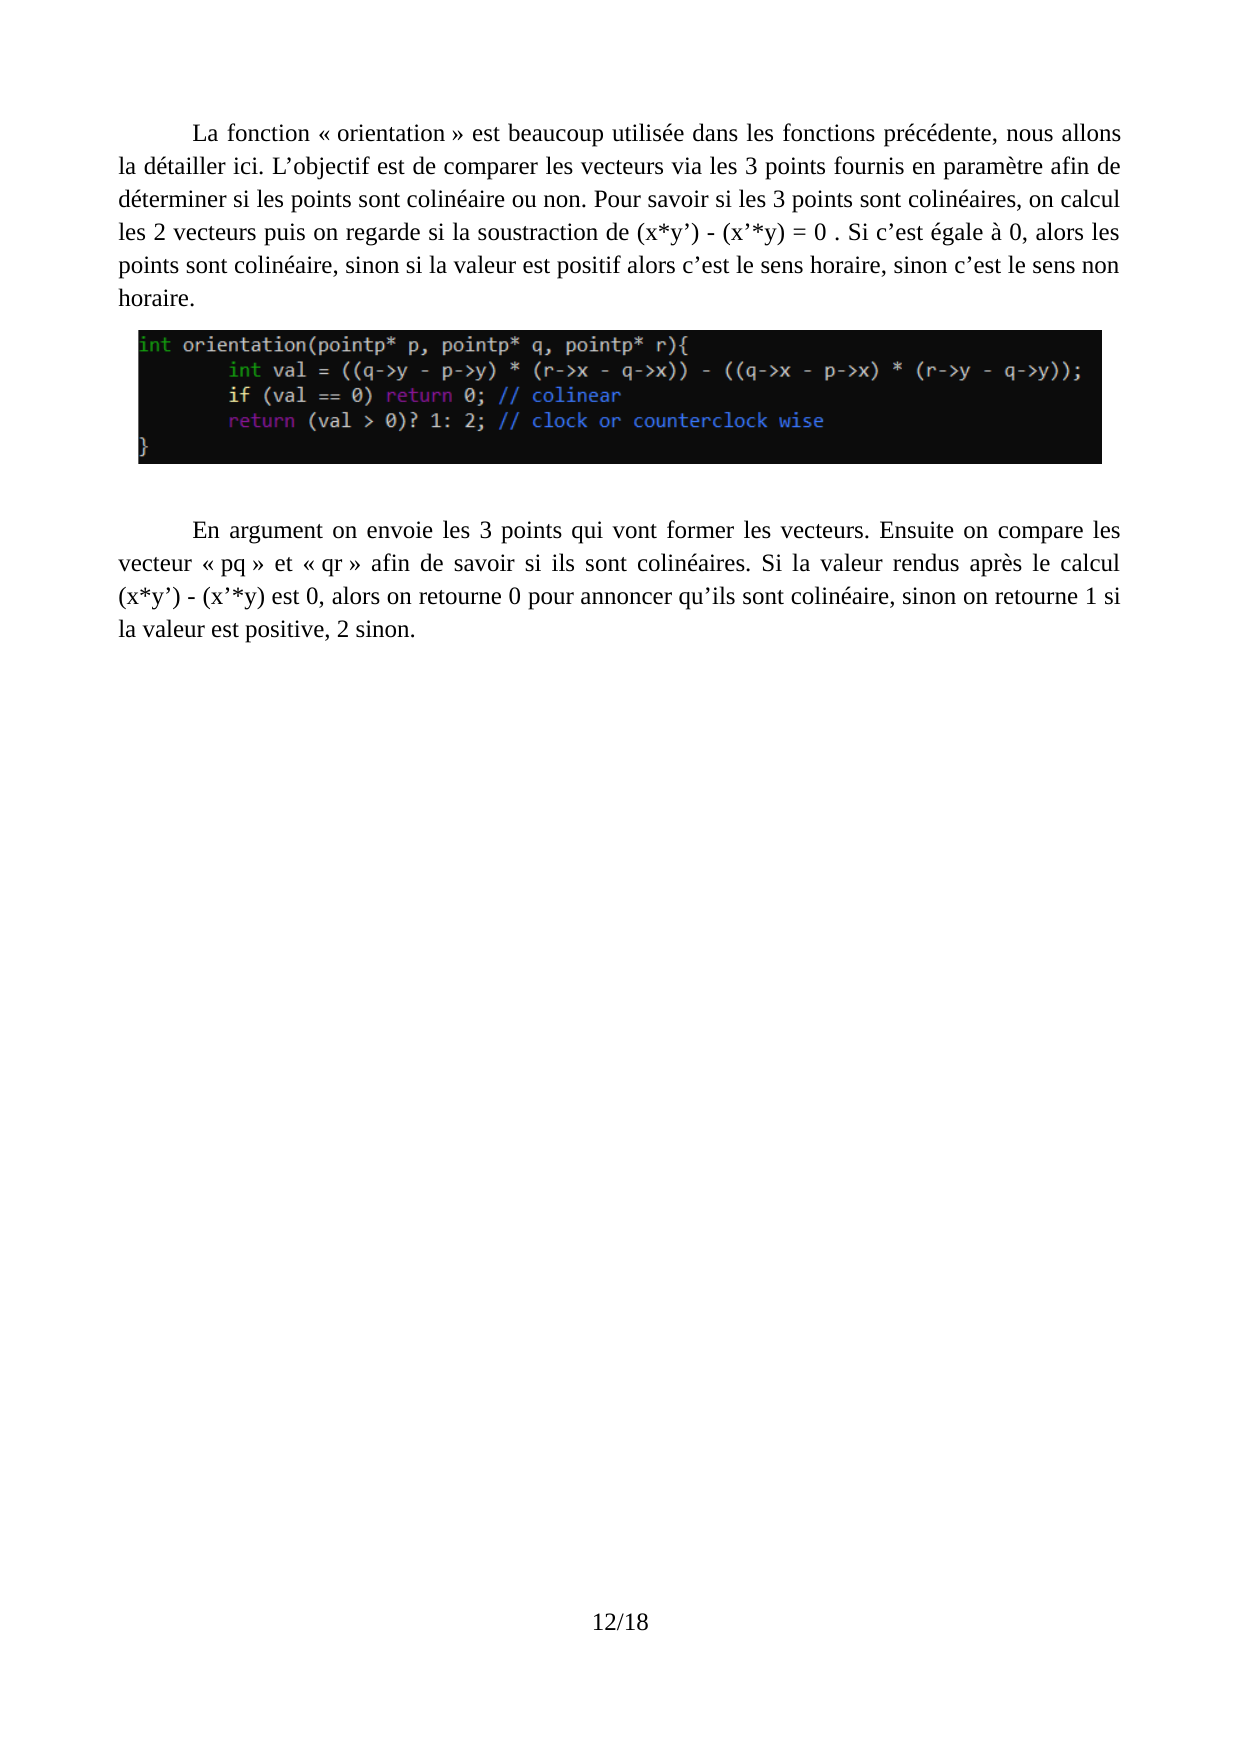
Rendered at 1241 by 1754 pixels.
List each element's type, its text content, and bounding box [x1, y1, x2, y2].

text En argument on envoie les 3 points qui vont former les vecteurs. Ensuite on compare les vecteur « pq » et « qr » afin de savoir si ils sont colinéaires. Si la valeur rendus après le calcul (x*y’) - (x’*y) est 0, alors on retourne 0 pour annoncer qu’ils sont colinéaire, sinon on retourne 1 si la valeur est positive, 2 sinon. [118, 515, 1122, 643]
text La fonction « orientation » est beaucoup utilisée dans les fonctions précédente, nous allons la détailler ici. L’objectif est de comparer les vecteurs via les 3 points fournis en paramètre afin de déterminer si les points sont colinéaire ou non. Pour savoir si les 3 points sont colinéaires, on calcul les 2 vecteurs puis on regarde si la soustraction de (x*y’) - (x’*y) = 0 . Si c’est égale à 0, alors les points sont colinéaire, sinon si la valeur est positif alors c’est le sens horaire, sinon c’est le sens non horaire. [118, 118, 1122, 312]
picture [138, 330, 1102, 464]
